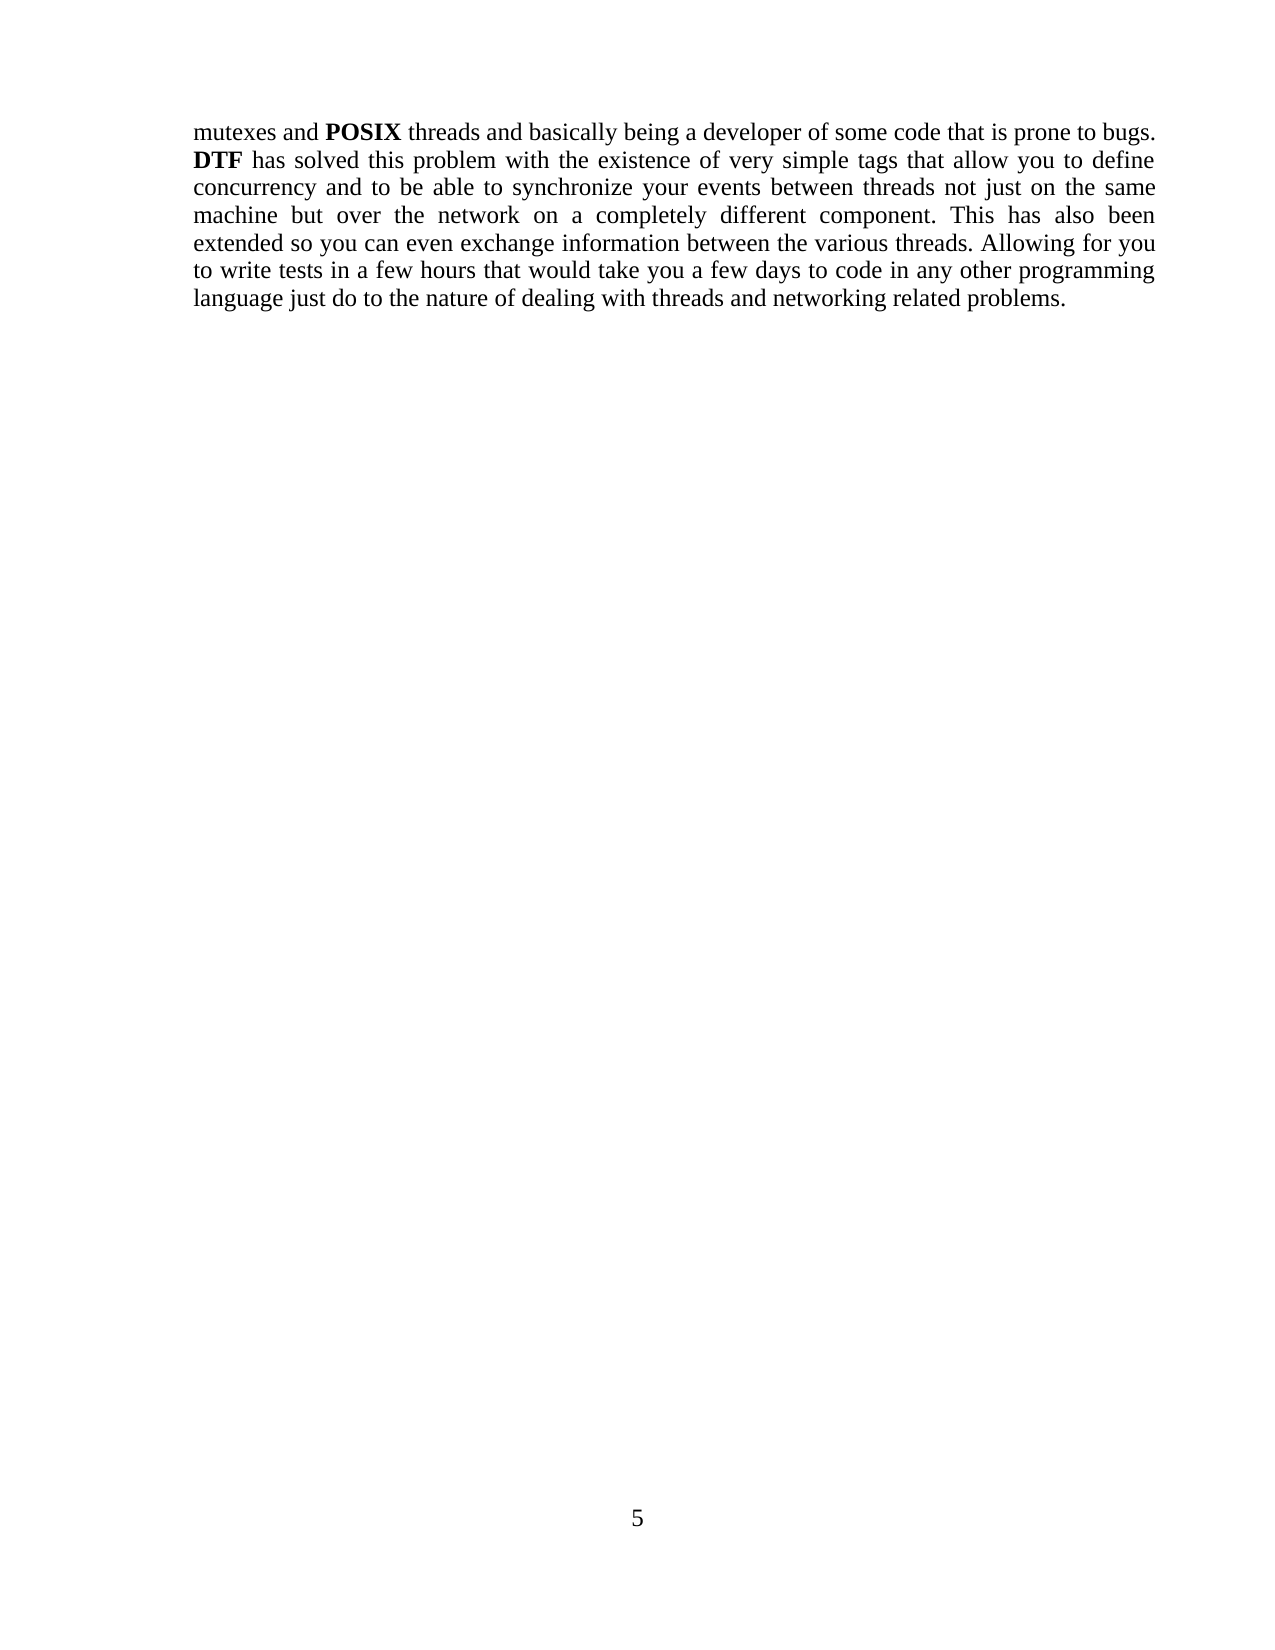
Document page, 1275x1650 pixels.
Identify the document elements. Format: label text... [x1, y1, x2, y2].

list mutexes and POSIX threads and basically being a developer of some code that is prone to bugs. DTF has solved this problem with the existence of very simple tags that allow you to define concurrency and to be able to synchronize your events between threads not just on the same machine but over the network on a completely different component. This has also been extended so you can even exchange information between the various threads. Allowing for you to write tests in a few hours that would take you a few days to code in any other programming language just do to the nature of dealing with threads and networking related problems. [156, 118, 1157, 312]
